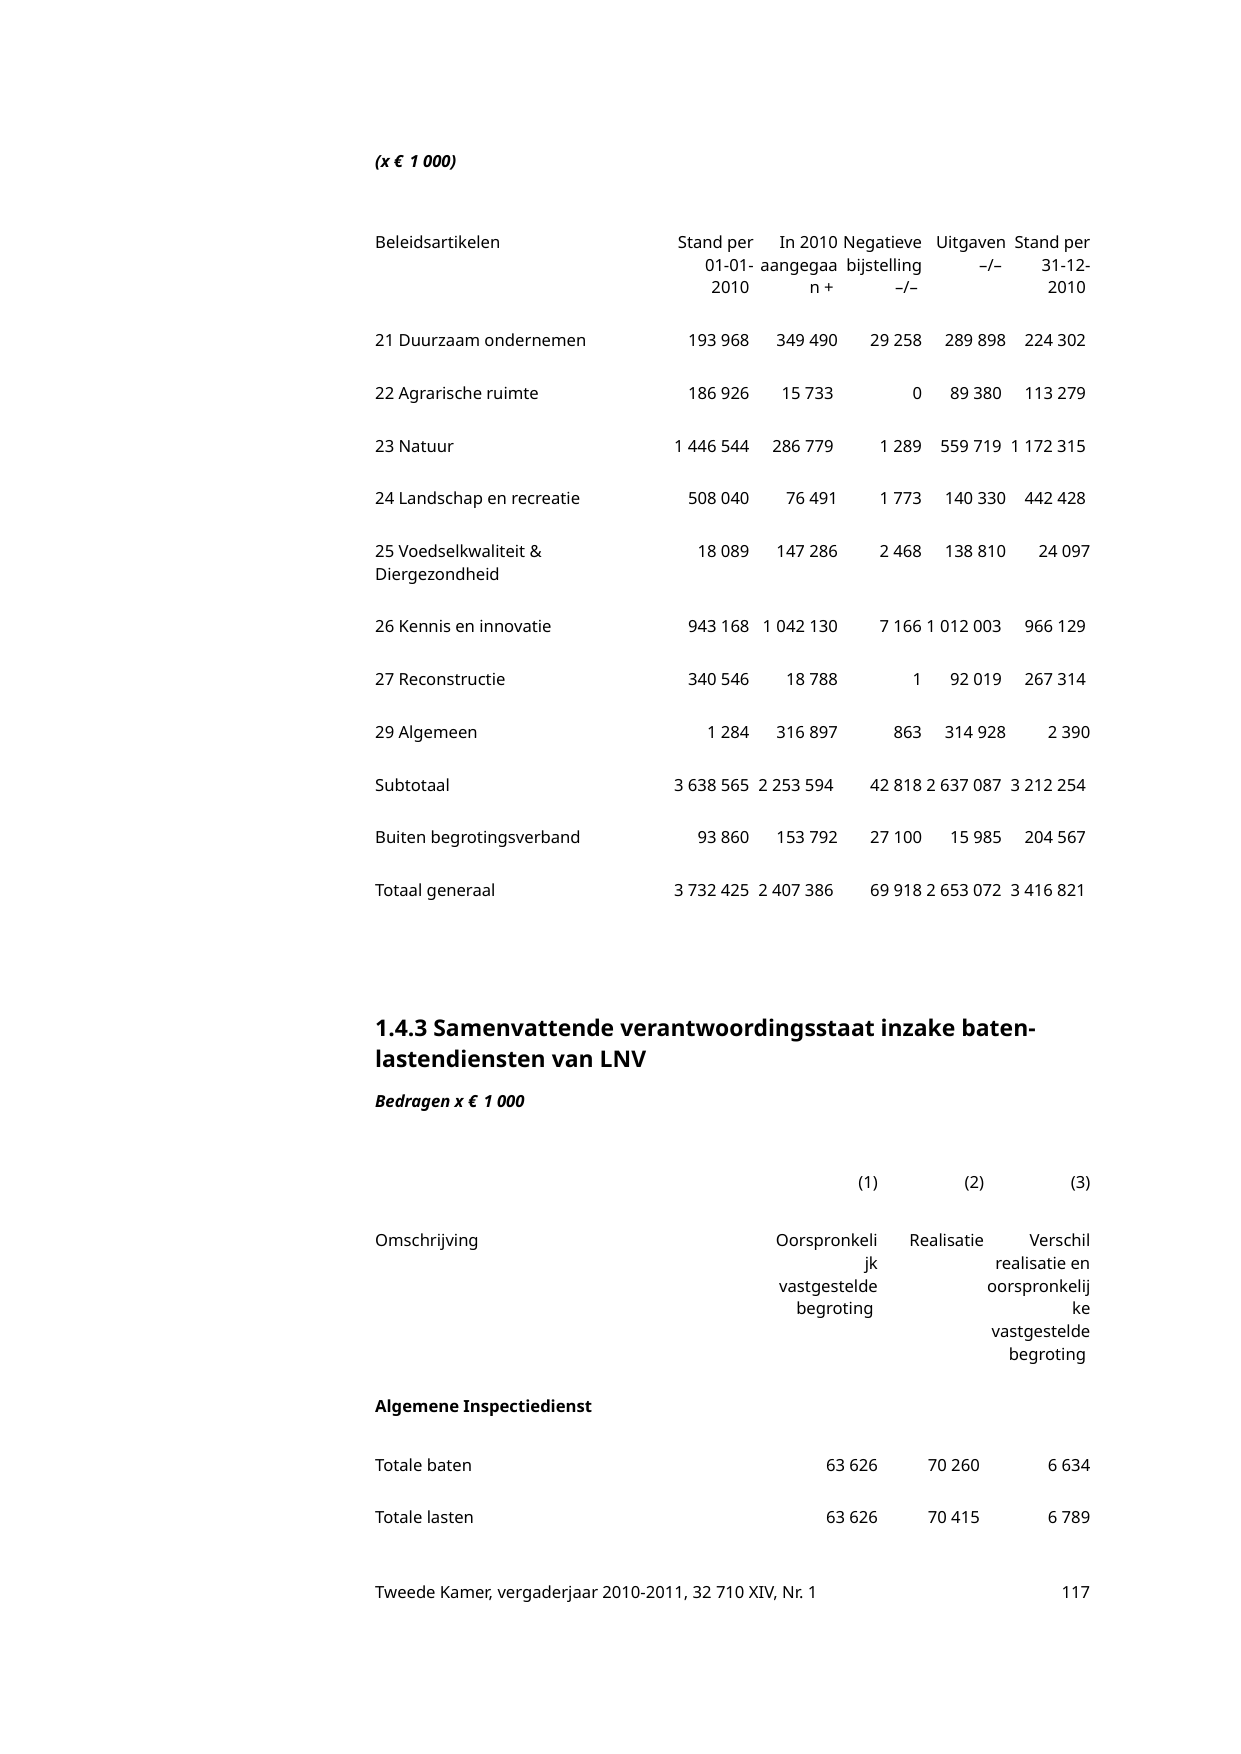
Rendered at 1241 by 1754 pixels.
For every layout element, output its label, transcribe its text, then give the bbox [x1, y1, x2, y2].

table_cell [878, 1395, 984, 1453]
table_cell Totale baten [375, 1454, 771, 1506]
table_cell 186 926 [669, 381, 753, 434]
table_cell 508 040 [669, 487, 753, 539]
table_cell Algemene Inspectiedienst [375, 1395, 771, 1453]
table_header [375, 1170, 771, 1229]
table_cell 18 788 [754, 668, 838, 720]
subtitle 1.4.3 Samenvattende verantwoordingsstaat inzake baten-lastendiensten van LNV [375, 1012, 1090, 1075]
table_cell 314 928 [922, 720, 1006, 773]
table_cell Oorspronkelijk vastgestelde begroting [771, 1229, 878, 1395]
table_cell 63 626 [771, 1454, 878, 1506]
table_cell [771, 1395, 878, 1453]
table_cell [984, 1395, 1090, 1453]
table_cell 69 918 [838, 879, 922, 931]
table_header In 2010 aangegaan + [754, 231, 838, 329]
table_cell 224 302 [1006, 329, 1090, 381]
table_cell 6 634 [984, 1454, 1090, 1506]
table_header Stand per 31-12-2010 [1006, 231, 1090, 329]
table_cell Subtotaal [375, 773, 669, 826]
table_cell 349 490 [754, 329, 838, 381]
table_cell 92 019 [922, 668, 1006, 720]
table_cell 93 860 [669, 826, 753, 878]
table_cell 15 985 [922, 826, 1006, 878]
table_cell 1 012 003 [922, 615, 1006, 668]
table_cell 2 253 594 [754, 773, 838, 826]
table_header Uitgaven –/– [922, 231, 1006, 329]
table_cell 316 897 [754, 720, 838, 773]
table_cell 340 546 [669, 668, 753, 720]
table_cell Totaal generaal [375, 879, 669, 931]
table_cell 27 100 [838, 826, 922, 878]
table_cell Buiten begrotingsverband [375, 826, 669, 878]
table_cell 76 491 [754, 487, 838, 539]
table_cell 27 Reconstructie [375, 668, 669, 720]
table_cell 1 446 544 [669, 434, 753, 487]
table_cell Verschil realisatie en oorspronkelijke vastgestelde begroting [984, 1229, 1090, 1395]
table_cell 1 289 [838, 434, 922, 487]
table_cell 153 792 [754, 826, 838, 878]
table_cell 23 Natuur [375, 434, 669, 487]
table_cell 24 Landschap en recreatie [375, 487, 669, 539]
table_cell 3 638 565 [669, 773, 753, 826]
table_header Stand per 01-01-2010 [669, 231, 753, 329]
table_cell 0 [838, 381, 922, 434]
table_cell 3 212 254 [1006, 773, 1090, 826]
table_cell 29 258 [838, 329, 922, 381]
table_cell 1 042 130 [754, 615, 838, 668]
table_cell 267 314 [1006, 668, 1090, 720]
table_cell 21 Duurzaam ondernemen [375, 329, 669, 381]
table_cell Realisatie [878, 1229, 984, 1395]
table_cell 15 733 [754, 381, 838, 434]
table_cell 1 773 [838, 487, 922, 539]
table_cell 2 653 072 [922, 879, 1006, 931]
table_cell 943 168 [669, 615, 753, 668]
table_cell 6 789 [984, 1506, 1090, 1529]
table_cell 42 818 [838, 773, 922, 826]
table_cell 2 407 386 [754, 879, 838, 931]
table_cell 193 968 [669, 329, 753, 381]
table_cell 1 284 [669, 720, 753, 773]
table_cell 18 089 [669, 540, 753, 615]
table_cell 138 810 [922, 540, 1006, 615]
table_cell 70 260 [878, 1454, 984, 1506]
table_cell 26 Kennis en innovatie [375, 615, 669, 668]
table_cell 7 166 [838, 615, 922, 668]
table_cell 147 286 [754, 540, 838, 615]
table_cell 2 390 [1006, 720, 1090, 773]
table_header (2) [878, 1170, 984, 1229]
table_cell 442 428 [1006, 487, 1090, 539]
table_cell 3 732 425 [669, 879, 753, 931]
table_cell Omschrijving [375, 1229, 771, 1395]
table_cell 1 [838, 668, 922, 720]
text Bedragen x € 1 000 [375, 1090, 1090, 1112]
table_cell 559 719 [922, 434, 1006, 487]
table_cell 22 Agrarische ruimte [375, 381, 669, 434]
table_cell 1 172 315 [1006, 434, 1090, 487]
text (x € 1 000) [375, 150, 1090, 173]
table_cell Totale lasten [375, 1506, 771, 1529]
table_cell 25 Voedselkwaliteit & Diergezondheid [375, 540, 669, 615]
table_cell 24 097 [1006, 540, 1090, 615]
table_header (3) [984, 1170, 1090, 1229]
table_cell 3 416 821 [1006, 879, 1090, 931]
table_header Negatieve bijstelling –/– [838, 231, 922, 329]
table_cell 289 898 [922, 329, 1006, 381]
table_cell 2 637 087 [922, 773, 1006, 826]
table_cell 2 468 [838, 540, 922, 615]
table_header Beleidsartikelen [375, 231, 669, 329]
table_cell 286 779 [754, 434, 838, 487]
table_header (1) [771, 1170, 878, 1229]
table_cell 89 380 [922, 381, 1006, 434]
table_cell 204 567 [1006, 826, 1090, 878]
table_cell 113 279 [1006, 381, 1090, 434]
table_cell 63 626 [771, 1506, 878, 1529]
table_cell 29 Algemeen [375, 720, 669, 773]
table_cell 863 [838, 720, 922, 773]
table_cell 140 330 [922, 487, 1006, 539]
table_cell 966 129 [1006, 615, 1090, 668]
table_cell 70 415 [878, 1506, 984, 1529]
